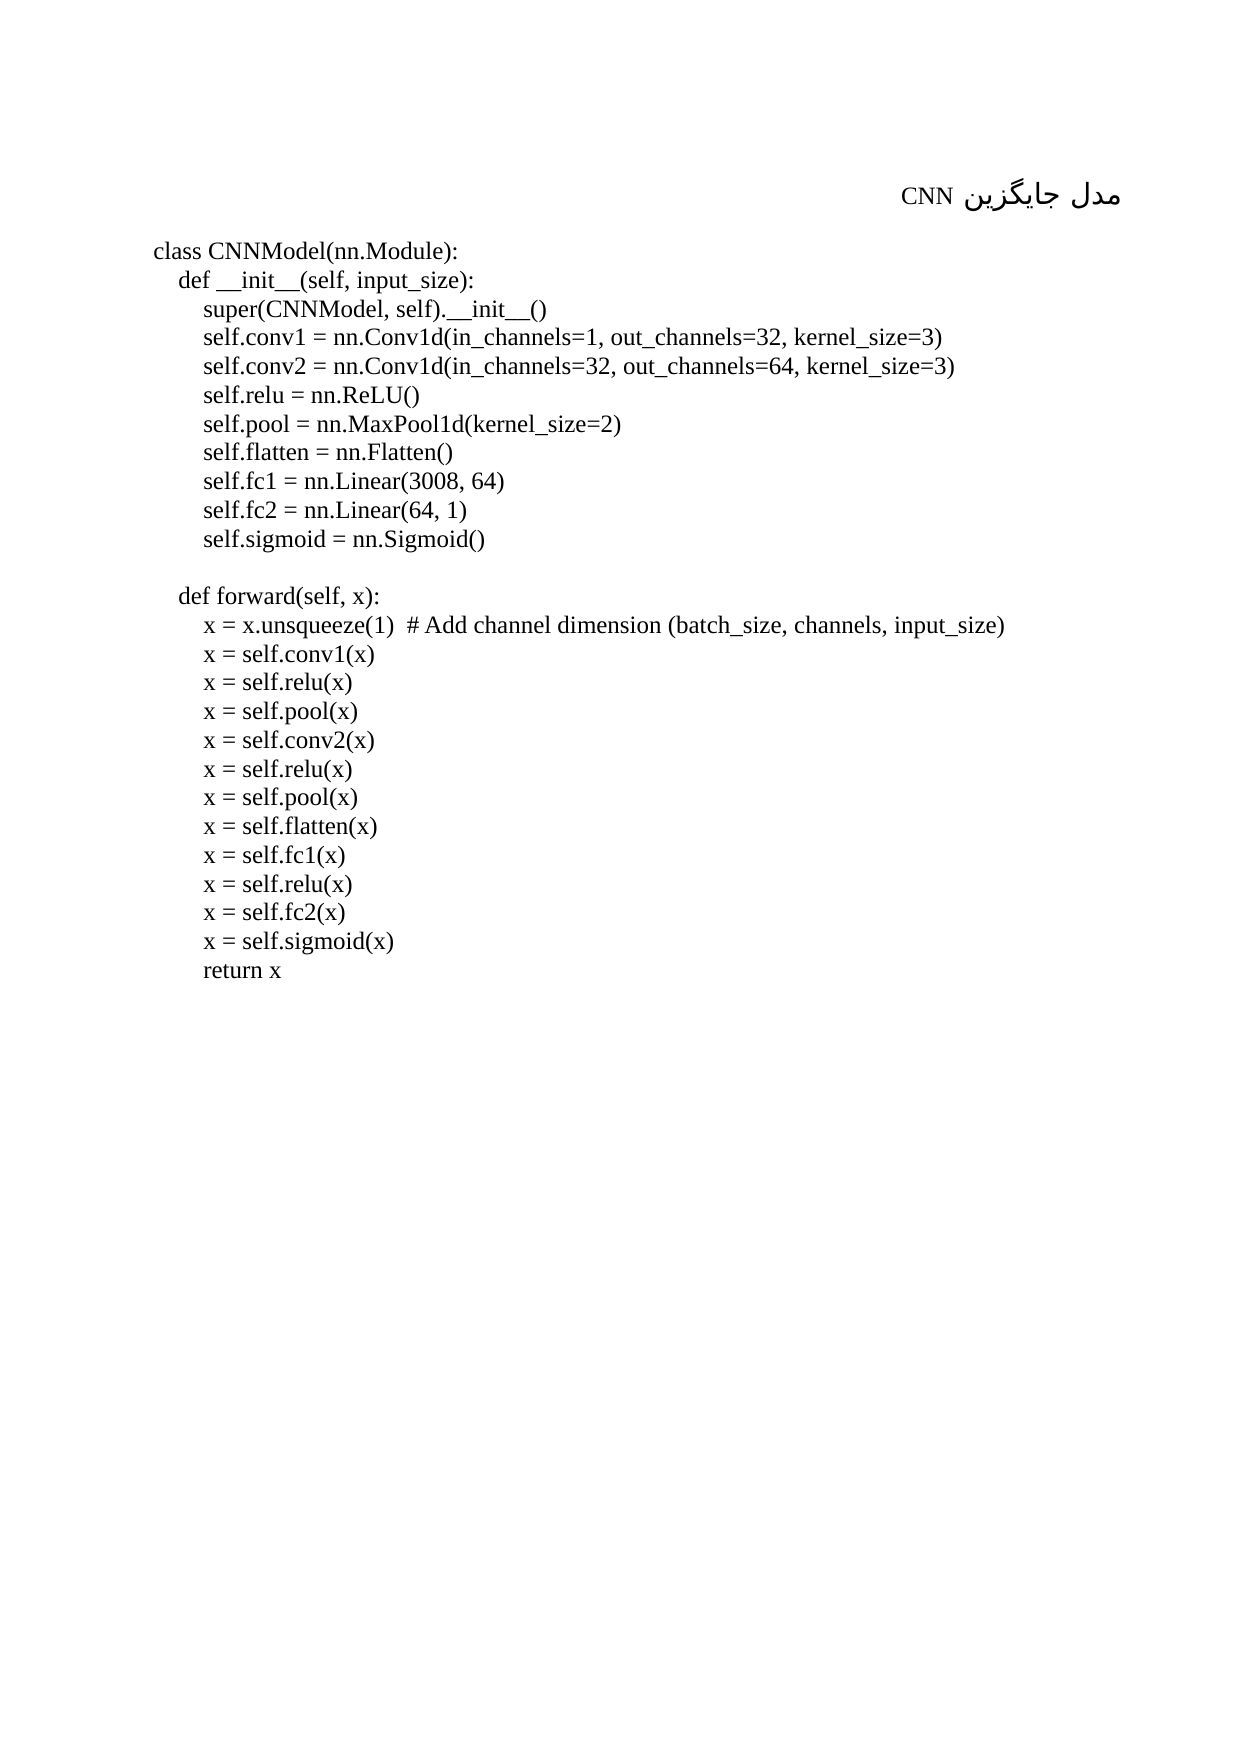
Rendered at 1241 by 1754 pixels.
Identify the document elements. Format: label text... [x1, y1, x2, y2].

text مدل جایگزین CNN [177, 177, 1122, 211]
